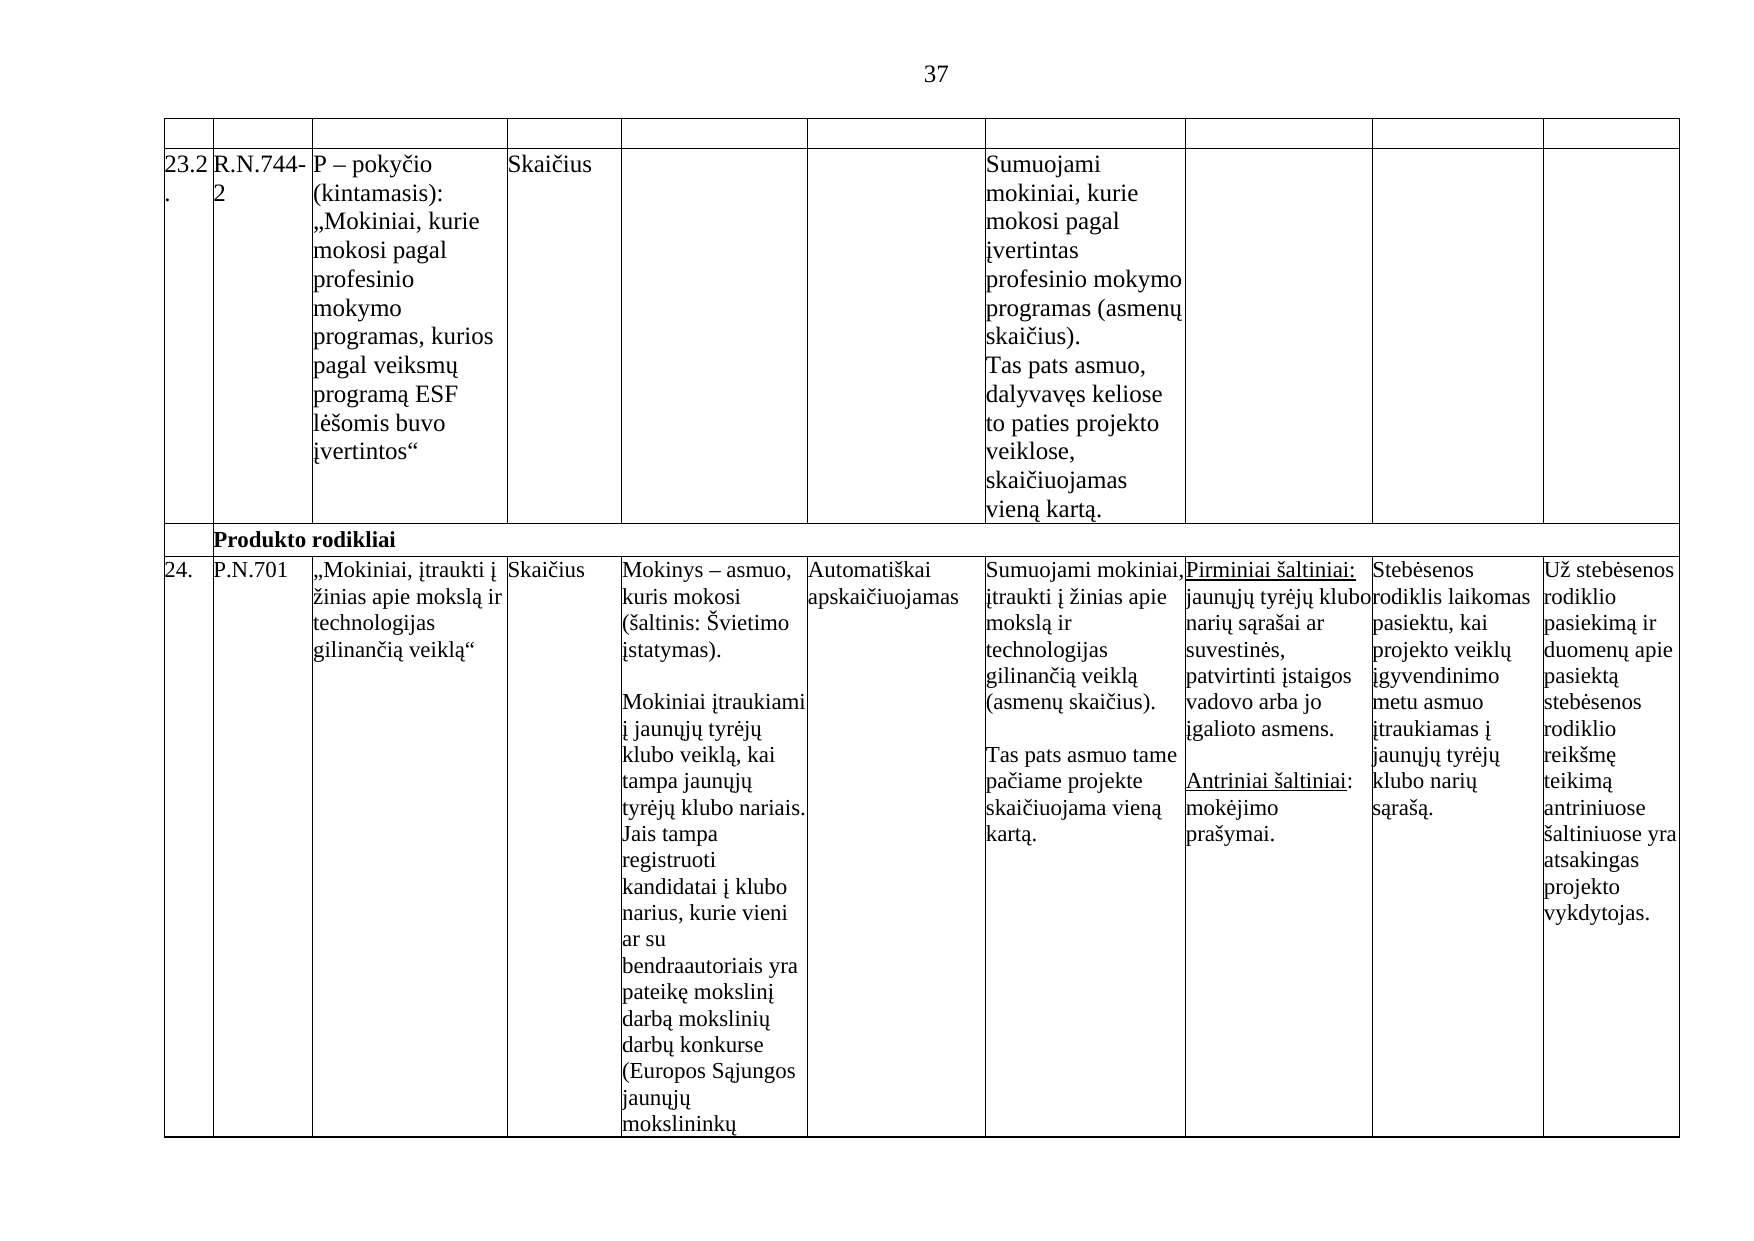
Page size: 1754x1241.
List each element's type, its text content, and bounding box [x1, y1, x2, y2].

table_cell Skaičius [508, 149, 621, 523]
table_cell 23.2. [165, 149, 213, 523]
table_cell [808, 119, 985, 148]
table_cell [1544, 149, 1679, 523]
table_cell [622, 119, 807, 148]
table_cell Stebėsenos rodiklis laikomas pasiektu, kai projekto veiklų įgyvendinimo metu asmuo įtraukiamas į jaunųjų tyrėjų klubo narių sąrašą. [1373, 557, 1543, 1136]
table_cell [165, 524, 213, 556]
table_cell [214, 119, 312, 148]
table_cell Mokinys – asmuo, kuris mokosi (šaltinis: Švietimo įstatymas). Mokiniai įtraukiami į jaunųjų tyrėjų klubo veiklą, kai tampa jaunųjų tyrėjų klubo nariais. Jais tampa registruoti kandidatai į klubo narius, kurie vieni ar su bendraautoriais yra pateikę mokslinį darbą mokslinių darbų konkurse (Europos Sąjungos jaunųjų mokslininkų [622, 557, 807, 1136]
table_cell Pirminiai šaltiniai: jaunųjų tyrėjų klubo narių sąrašai ar suvestinės, patvirtinti įstaigos vadovo arba jo įgalioto asmens. Antriniai šaltiniai: mokėjimo prašymai. [1186, 557, 1372, 1136]
table_cell [313, 119, 507, 148]
table_cell Sumuojami mokiniai, kurie mokosi pagal įvertintas profesinio mokymo programas (asmenų skaičius). Tas pats asmuo, dalyvavęs keliose to paties projekto veiklose, skaičiuojamas vieną kartą. [986, 149, 1185, 523]
table_cell Už stebėsenos rodiklio pasiekimą ir duomenų apie pasiektą stebėsenos rodiklio reikšmę teikimą antriniuose šaltiniuose yra atsakingas projekto vykdytojas. [1544, 557, 1679, 1136]
table_cell R.N.744-2 [214, 149, 312, 523]
table_cell Produkto rodikliai [214, 524, 1679, 556]
table_cell „Mokiniai, įtraukti į žinias apie mokslą ir technologijas gilinančią veiklą“ [313, 557, 507, 1136]
table_cell [1186, 149, 1372, 523]
table_cell [1373, 149, 1543, 523]
table_cell [1544, 119, 1679, 148]
table_cell [622, 149, 807, 523]
table_cell [1373, 119, 1543, 148]
table_cell Skaičius [508, 557, 621, 1136]
table_cell [808, 149, 985, 523]
table_cell [1186, 119, 1372, 148]
table_cell [986, 119, 1185, 148]
table_cell 24. [165, 557, 213, 1136]
table_cell Automatiškai apskaičiuojamas [808, 557, 985, 1136]
table_cell [508, 119, 621, 148]
table_cell [165, 119, 213, 148]
table_cell Sumuojami mokiniai, įtraukti į žinias apie mokslą ir technologijas gilinančią veiklą (asmenų skaičius). Tas pats asmuo tame pačiame projekte skaičiuojama vieną kartą. [986, 557, 1185, 1136]
table_cell P – pokyčio (kintamasis): „Mokiniai, kurie mokosi pagal profesinio mokymo programas, kurios pagal veiksmų programą ESF lėšomis buvo įvertintos“ [313, 149, 507, 523]
table_cell P.N.701 [214, 557, 312, 1136]
